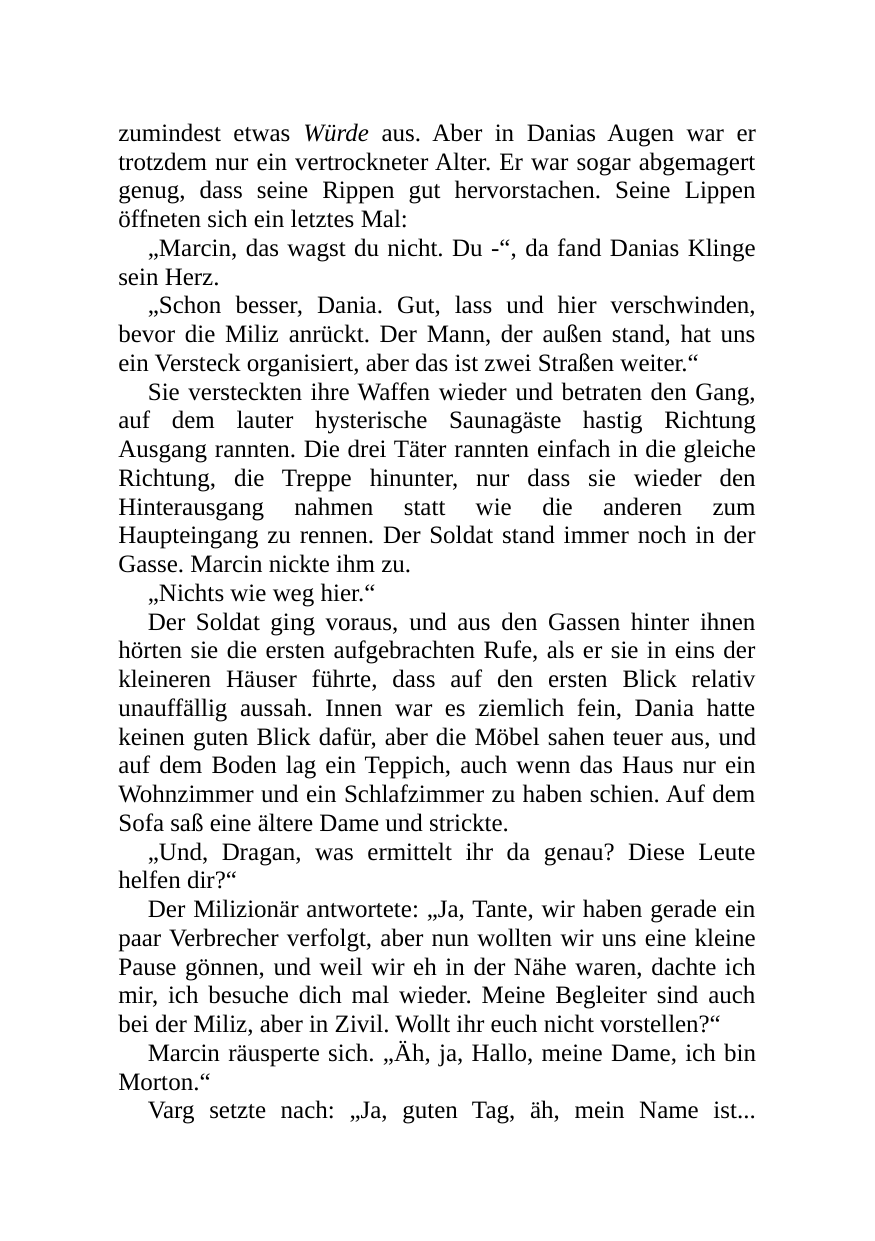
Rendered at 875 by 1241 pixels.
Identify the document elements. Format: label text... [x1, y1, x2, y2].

text „Nichts wie weg hier.“ [118, 578, 756, 607]
text „Schon besser, Dania. Gut, lass und hier verschwinden, bevor die Miliz anrückt. Der Mann, der außen stand, hat uns ein Versteck organisiert, aber das ist zwei Straßen weiter.“ [118, 291, 756, 377]
text Sie versteckten ihre Waffen wieder und betraten den Gang, auf dem lauter hysterische Saunagäste hastig Richtung Ausgang rannten. Die drei Täter rannten einfach in die gleiche Richtung, die Treppe hinunter, nur dass sie wieder den Hinterausgang nahmen statt wie die anderen zum Haupteingang zu rennen. Der Soldat stand immer noch in der Gasse. Marcin nickte ihm zu. [118, 377, 756, 578]
text „Marcin, das wagst du nicht. Du -“, da fand Danias Klinge sein Herz. [118, 233, 756, 291]
text zumindest etwas Würde aus. Aber in Danias Augen war er trotzdem nur ein vertrockneter Alter. Er war sogar abgemagert genug, dass seine Rippen gut hervorstachen. Seine Lippen öffneten sich ein letztes Mal: [118, 118, 756, 233]
text Marcin räusperte sich. „Äh, ja, Hallo, meine Dame, ich bin Morton.“ [118, 1038, 756, 1096]
text „Und, Dragan, was ermittelt ihr da genau? Diese Leute helfen dir?“ [118, 837, 756, 894]
text Der Soldat ging voraus, und aus den Gassen hinter ihnen hörten sie die ersten aufgebrachten Rufe, als er sie in eins der kleineren Häuser führte, dass auf den ersten Blick relativ unauffällig aussah. Innen war es ziemlich fein, Dania hatte keinen guten Blick dafür, aber die Möbel sahen teuer aus, und auf dem Boden lag ein Teppich, auch wenn das Haus nur ein Wohnzimmer und ein Schlafzimmer zu haben schien. Auf dem Sofa saß eine ältere Dame und strickte. [118, 607, 756, 837]
text Der Milizionär antwortete: „Ja, Tante, wir haben gerade ein paar Verbrecher verfolgt, aber nun wollten wir uns eine kleine Pause gönnen, und weil wir eh in der Nähe waren, dachte ich mir, ich besuche dich mal wieder. Meine Begleiter sind auch bei der Miliz, aber in Zivil. Wollt ihr euch nicht vorstellen?“ [118, 894, 756, 1038]
text Varg setzte nach: „Ja, guten Tag, äh, mein Name ist... [118, 1096, 756, 1124]
